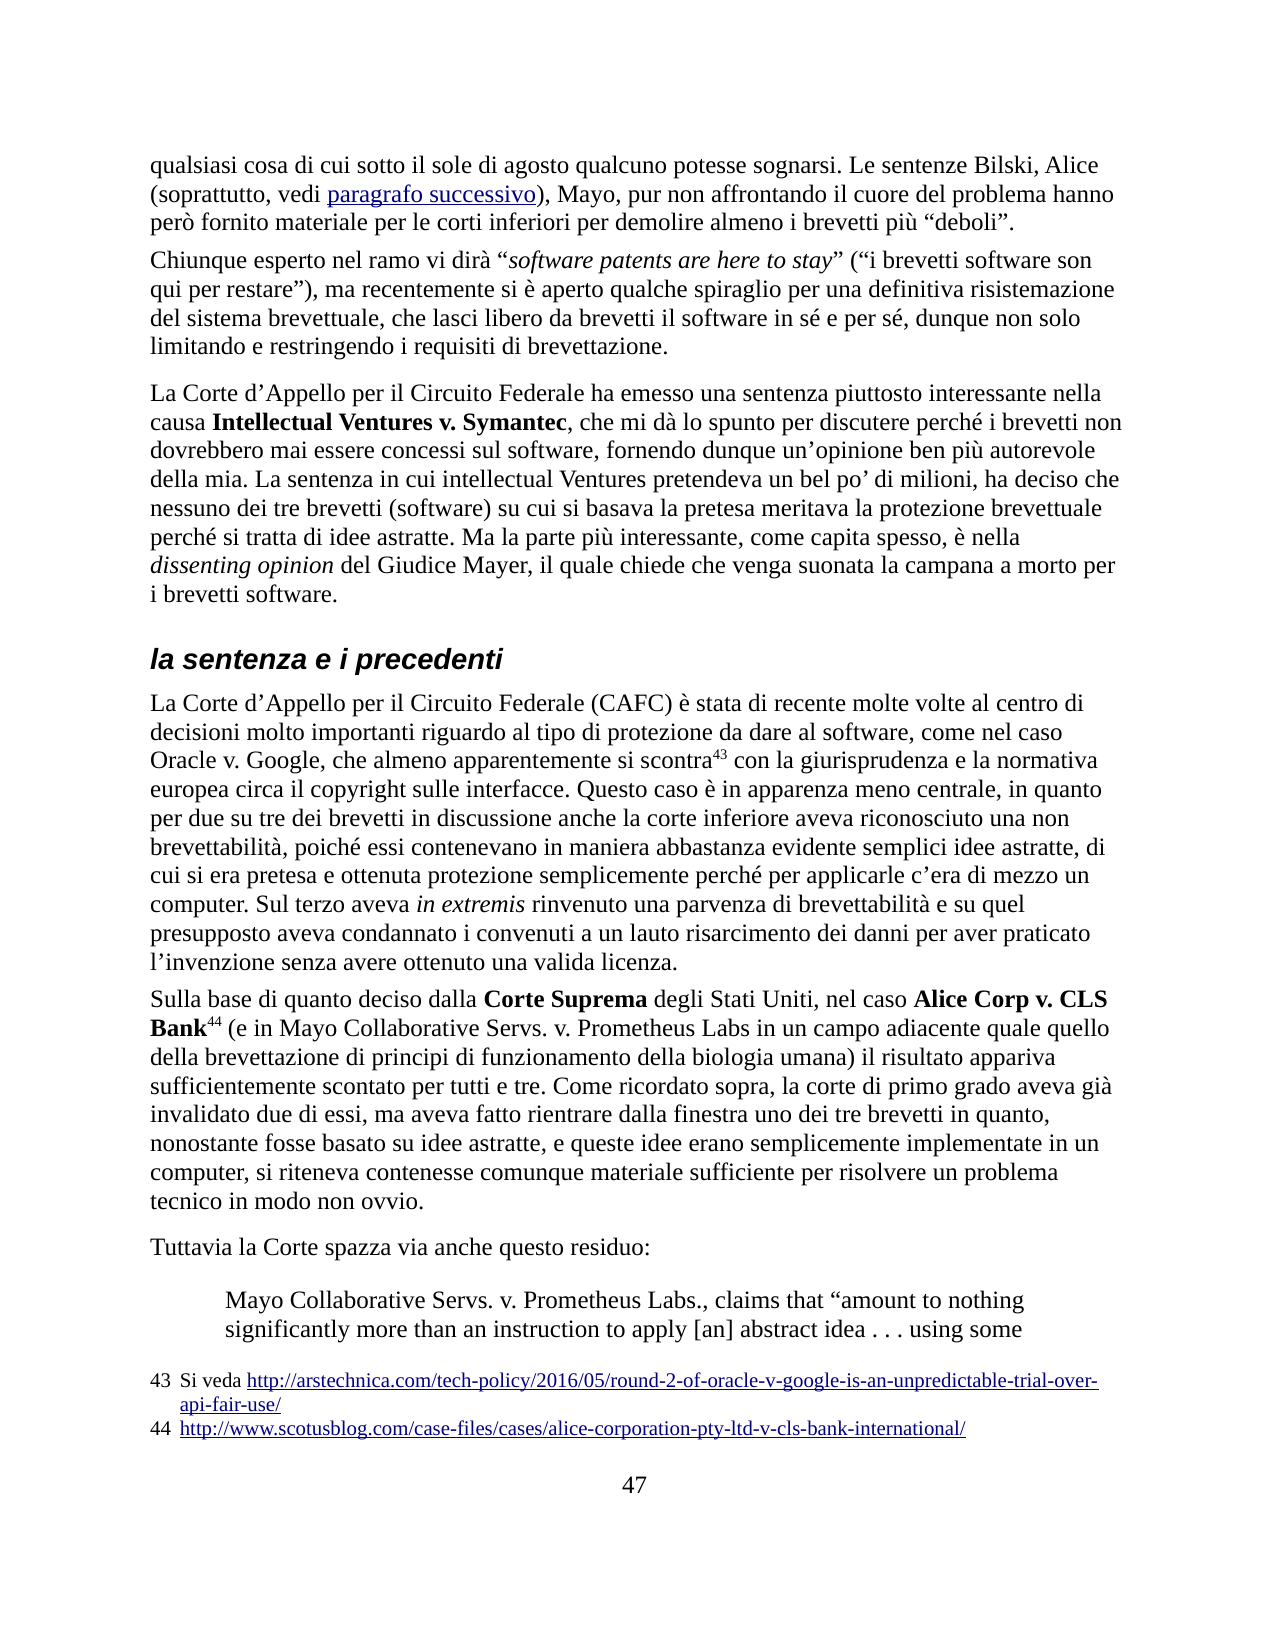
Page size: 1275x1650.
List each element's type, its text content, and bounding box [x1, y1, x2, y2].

text Si veda http://arstechnica.com/tech-policy/2016/05/round-2-of-oracle-v-google-is-an-unpredictable-trial-over-api-fair-use/ [150, 1368, 1125, 1416]
text Chiunque esperto nel ramo vi dirà “software patents are here to stay” (“i brevetti software son qui per restare”), ma recentemente si è aperto qualche spiraglio per una definitiva risistemazione del sistema brevettuale, che lasci libero da brevetti il software in sé e per sé, dunque non solo limitando e restringendo i requisiti di brevettazione. [150, 245, 1125, 360]
text Tuttavia la Corte spazza via anche questo residuo: [150, 1232, 1125, 1261]
text http://www.scotusblog.com/case-files/cases/alice-corporation-pty-ltd-v-cls-bank-international/ [150, 1416, 1125, 1440]
text Sulla base di quanto deciso dalla Corte Suprema degli Stati Uniti, nel caso Alice Corp v. CLS Bank (e in Mayo Collaborative Servs. v. Prometheus Labs in un campo adiacente quale quello della brevettazione di principi di funzionamento della biologia umana) il risultato appariva sufficientemente scontato per tutti e tre. Come ricordato sopra, la corte di primo grado aveva già invalidato due di essi, ma aveva fatto rientrare dalla finestra uno dei tre brevetti in quanto, nonostante fosse basato su idee astratte, e queste idee erano semplicemente implementate in un computer, si riteneva contenesse comunque materiale sufficiente per risolvere un problema tecnico in modo non ovvio. [150, 984, 1125, 1214]
text La Corte d’Appello per il Circuito Federale (CAFC) è stata di recente molte volte al centro di decisioni molto importanti riguardo al tipo di protezione da dare al software, come nel caso Oracle v. Google, che almeno apparentemente si scontra con la giurisprudenza e la normativa europea circa il copyright sulle interfacce. Questo caso è in apparenza meno centrale, in quanto per due su tre dei brevetti in discussione anche la corte inferiore aveva riconosciuto una non brevettabilità, poiché essi contenevano in maniera abbastanza evidente semplici idee astratte, di cui si era pretesa e ottenuta protezione semplicemente perché per applicarle c’era di mezzo un computer. Sul terzo aveva in extremis rinvenuto una parvenza di brevettabilità e su quel presupposto aveva condannato i convenuti a un lauto risarcimento dei danni per aver praticato l’invenzione senza avere ottenuto una valida licenza. [150, 688, 1125, 976]
subtitle la sentenza e i precedenti [150, 642, 1125, 676]
text qualsiasi cosa di cui sotto il sole di agosto qualcuno potesse sognarsi. Le sentenze Bilski, Alice (soprattutto, vedi paragrafo successivo), Mayo, pur non affrontando il cuore del problema hanno però fornito materiale per le corti inferiori per demolire almeno i brevetti più “deboli”. [150, 150, 1125, 236]
text Mayo Collaborative Servs. v. Prometheus Labs., claims that “amount to nothing significantly more than an instruction to apply [an] abstract idea . . . using some [225, 1285, 1125, 1343]
text La Corte d’Appello per il Circuito Federale ha emesso una sentenza piuttosto interessante nella causa Intellectual Ventures v. Symantec, che mi dà lo spunto per discutere perché i brevetti non dovrebbero mai essere concessi sul software, fornendo dunque un’opinione ben più autorevole della mia. La sentenza in cui intellectual Ventures pretendeva un bel po’ di milioni, ha deciso che nessuno dei tre brevetti (software) su cui si basava la pretesa meritava la protezione brevettuale perché si tratta di idee astratte. Ma la parte più interessante, come capita spesso, è nella dissenting opinion del Giudice Mayer, il quale chiede che venga suonata la campana a morto per i brevetti software. [150, 378, 1125, 608]
